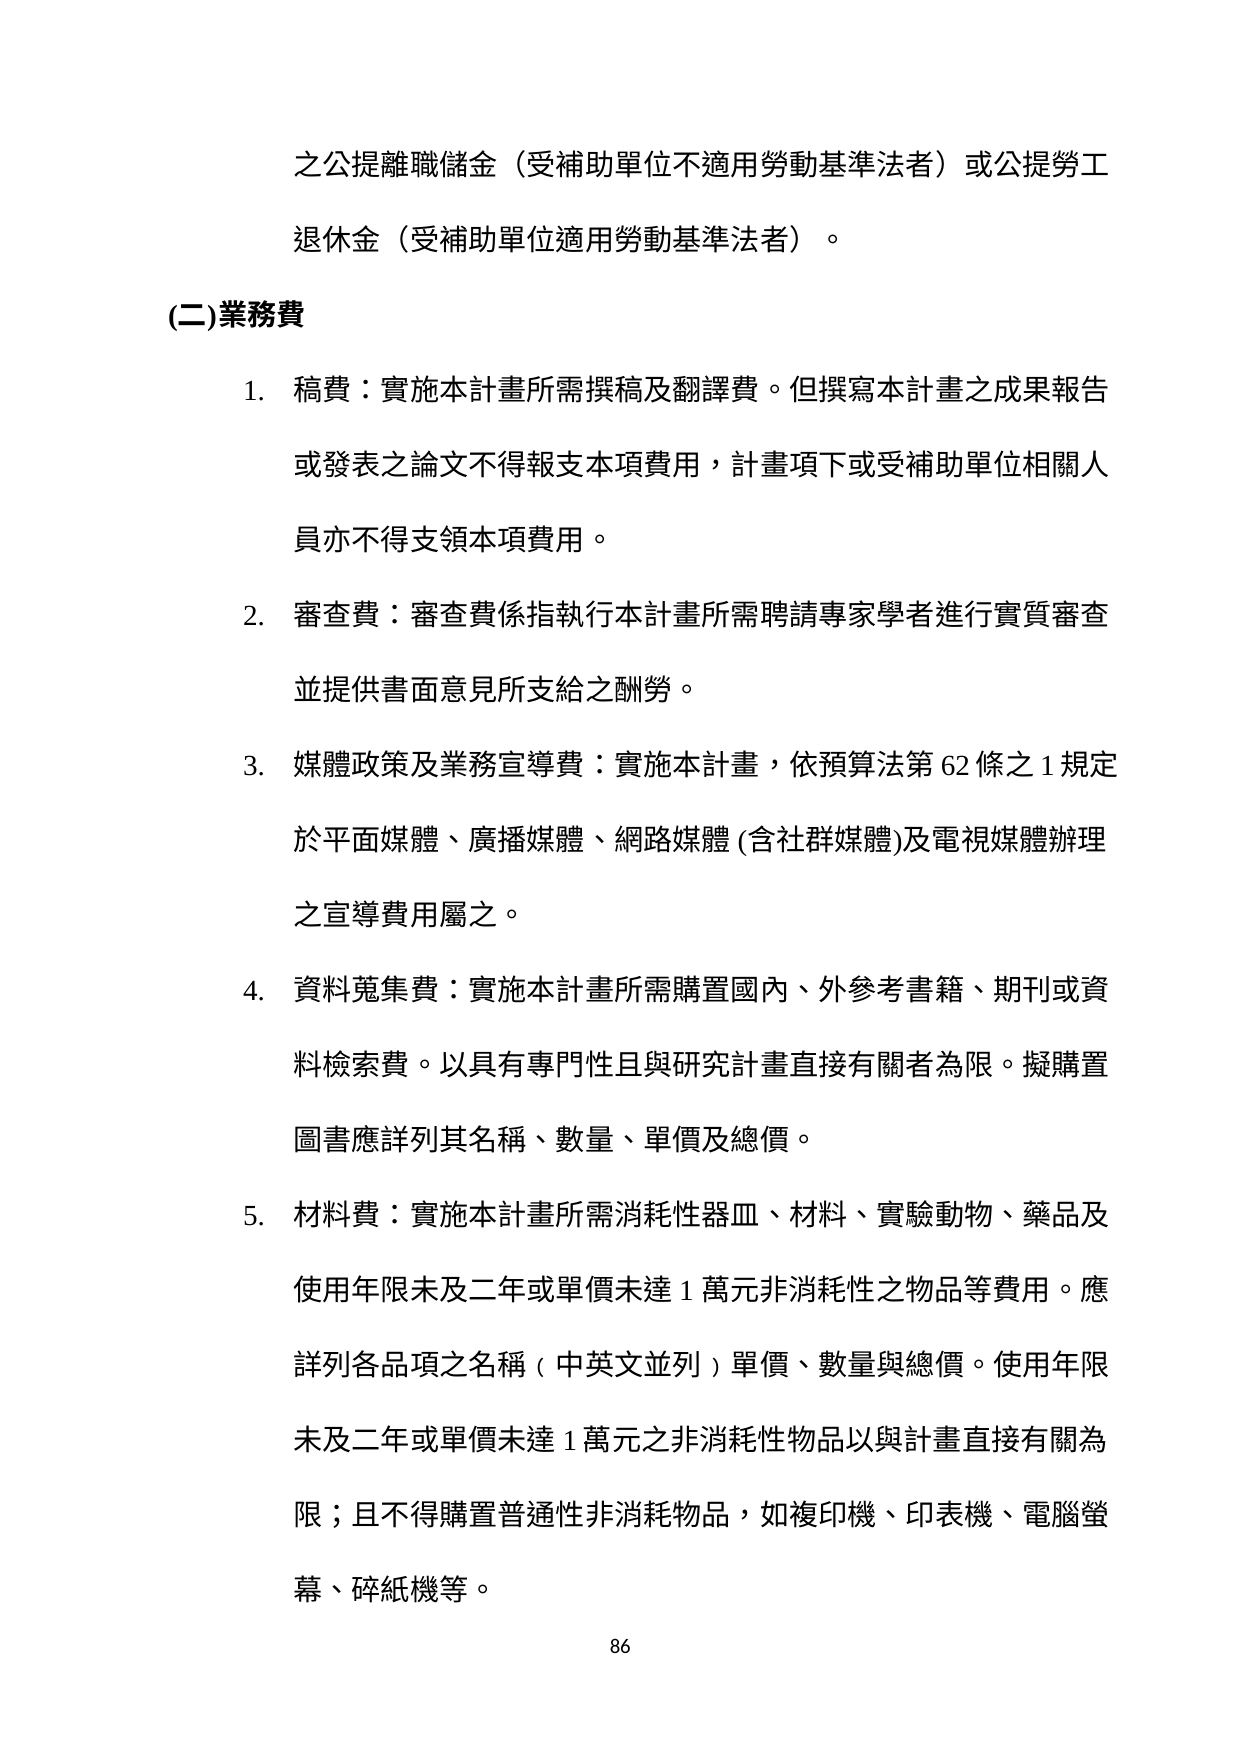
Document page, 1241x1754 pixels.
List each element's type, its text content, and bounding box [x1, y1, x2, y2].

list 媒體政策及業務宣導費：實施本計畫，依預算法第62條之1規定於平面媒體、廣播媒體、網路媒體 (含社群媒體)及電視媒體辦理之宣導費用屬之。 [243, 726, 1122, 951]
list 業務費 [168, 276, 1122, 351]
list 稿費：實施本計畫所需撰稿及翻譯費。但撰寫本計畫之成果報告或發表之論文不得報支本項費用，計畫項下或受補助單位相關人員亦不得支領本項費用。 [243, 351, 1122, 576]
list 資料蒐集費：實施本計畫所需購置國內、外參考書籍、期刊或資料檢索費。以具有專門性且與研究計畫直接有關者為限。擬購置圖書應詳列其名稱、數量、單價及總價。 [243, 951, 1122, 1176]
list 之公提離職儲金（受補助單位不適用勞動基準法者）或公提勞工退休金（受補助單位適用勞動基準法者）。 [243, 126, 1122, 276]
list 材料費：實施本計畫所需消耗性器皿、材料、實驗動物、藥品及使用年限未及二年或單價未達 1 萬元非消耗性之物品等費用。應詳列各品項之名稱﹙中英文並列﹚單價、數量與總價。使用年限未及二年或單價未達 1萬元之非消耗性物品以與計畫直接有關為限；且不得購置普通性非消耗物品，如複印機、印表機、電腦螢幕、碎紙機等。 [243, 1176, 1122, 1626]
list 審查費：審查費係指執行本計畫所需聘請專家學者進行實質審查並提供書面意見所支給之酬勞。 [243, 576, 1122, 726]
